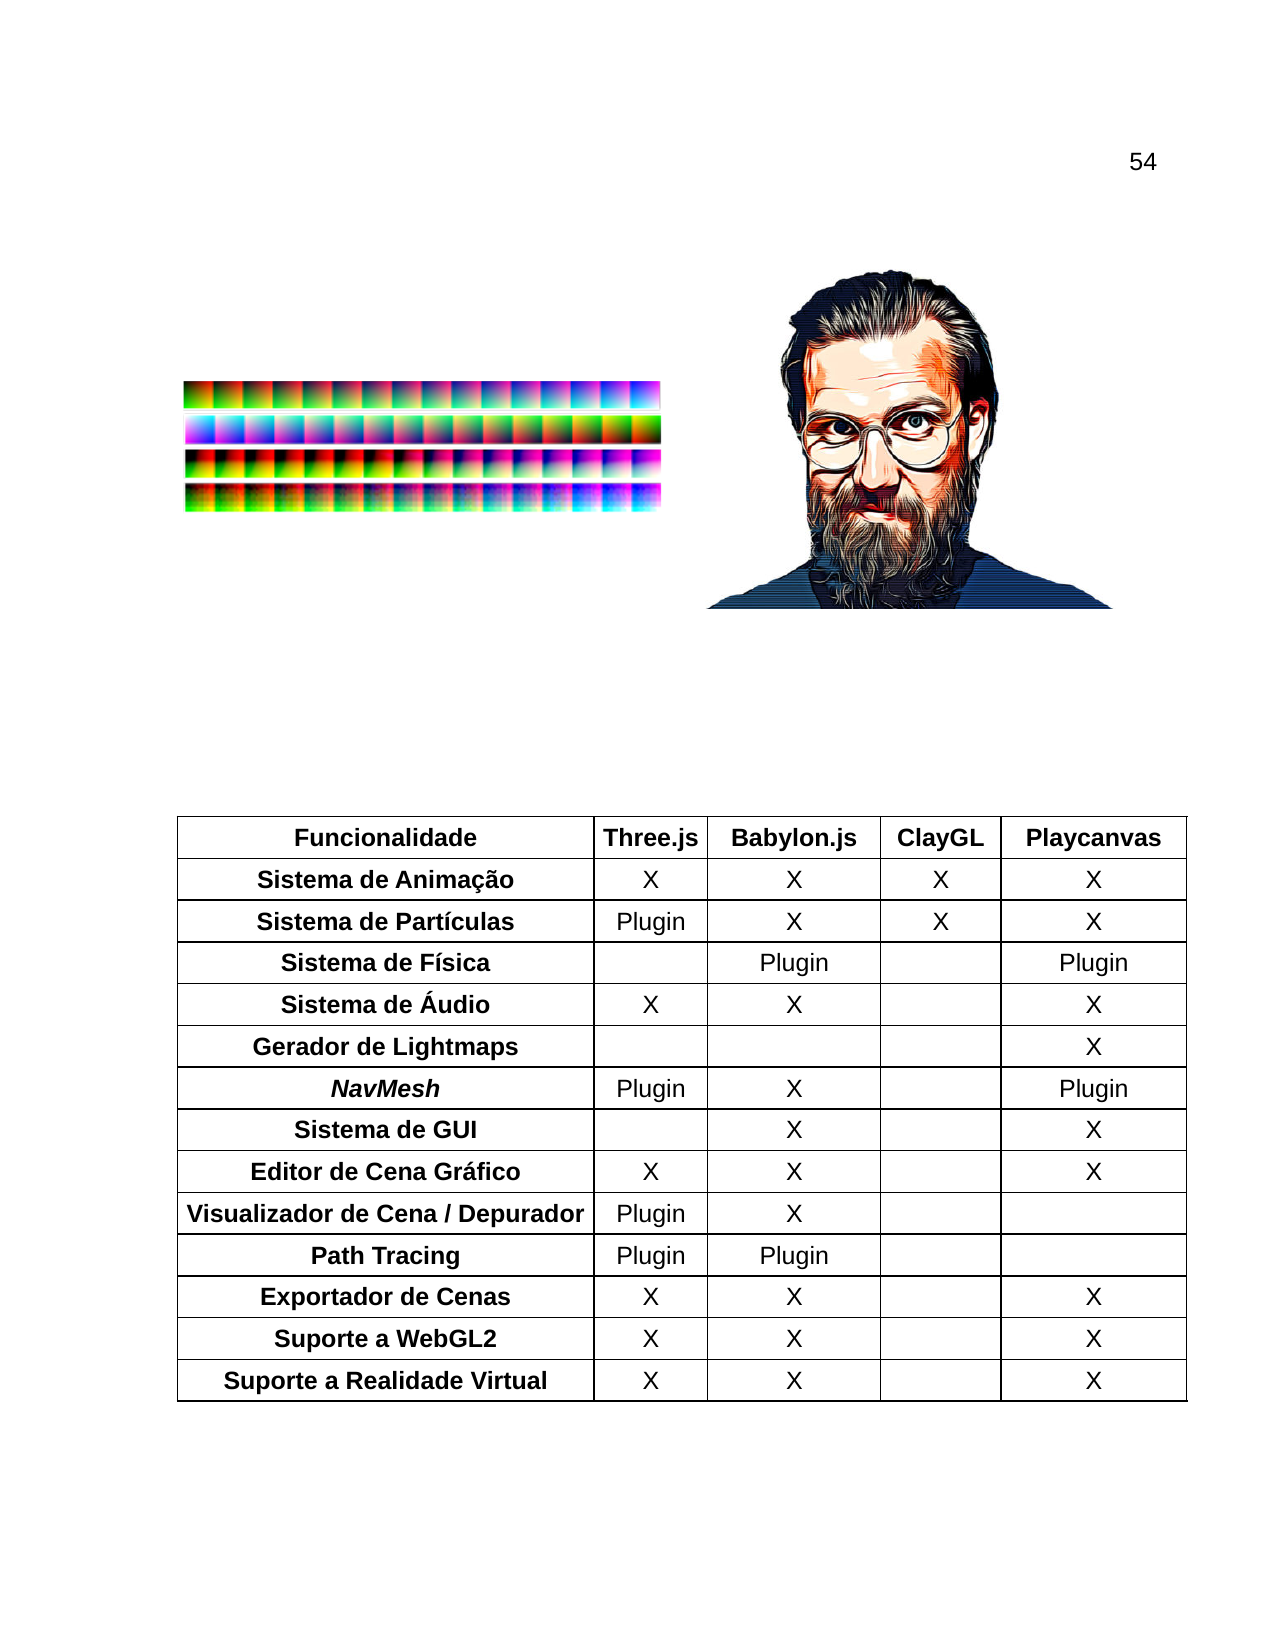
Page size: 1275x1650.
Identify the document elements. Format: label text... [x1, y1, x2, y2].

table_header Babylon.js [708, 817, 880, 857]
table_cell [881, 1318, 1000, 1359]
table_cell X [708, 859, 880, 899]
table_cell X [881, 859, 1000, 899]
table_cell X [881, 901, 1000, 941]
table_cell X [1002, 1026, 1186, 1066]
table_cell Sistema de Física [178, 943, 593, 983]
table_cell Plugin [595, 1068, 707, 1108]
table_cell X [1002, 1110, 1186, 1150]
table_cell [595, 943, 707, 983]
table_cell X [708, 1277, 880, 1317]
table_cell X [1002, 859, 1186, 899]
table_cell Exportador de Cenas [178, 1277, 593, 1317]
table_cell X [595, 1151, 707, 1192]
table_cell Plugin [708, 1235, 880, 1275]
picture [182, 381, 662, 514]
table_cell [881, 1110, 1000, 1150]
table_cell X [595, 859, 707, 899]
table_cell X [1002, 1318, 1186, 1359]
table_cell [881, 1360, 1000, 1400]
table_cell [881, 1068, 1000, 1108]
table_cell Sistema de Animação [178, 859, 593, 899]
table_cell [881, 1235, 1000, 1275]
table_cell X [708, 1151, 880, 1192]
table_header Funcionalidade [178, 817, 593, 857]
table_cell X [708, 1360, 880, 1400]
table_cell Path Tracing [178, 1235, 593, 1275]
table_cell X [708, 901, 880, 941]
table_cell Visualizador de Cena / Depurador [178, 1193, 593, 1233]
table_cell X [1002, 901, 1186, 941]
table_header Playcanvas [1002, 817, 1186, 857]
table_cell [1002, 1235, 1186, 1275]
table_cell Plugin [708, 943, 880, 983]
table_cell [595, 1026, 707, 1066]
table_cell Sistema de GUI [178, 1110, 593, 1150]
table_cell Plugin [1002, 1068, 1186, 1108]
table_cell Plugin [595, 1235, 707, 1275]
table_cell Editor de Cena Gráfico [178, 1151, 593, 1192]
table_cell Gerador de Lightmaps [178, 1026, 593, 1066]
table_cell [1002, 1193, 1186, 1233]
table_cell [881, 1026, 1000, 1066]
table_cell [881, 943, 1000, 983]
table_cell X [595, 1318, 707, 1359]
table_cell Suporte a WebGL2 [178, 1318, 593, 1359]
table_cell [595, 1110, 707, 1150]
table_cell [708, 1026, 880, 1066]
table_cell Plugin [1002, 943, 1186, 983]
table_cell X [708, 984, 880, 1024]
table_cell X [1002, 1360, 1186, 1400]
table_cell X [708, 1110, 880, 1150]
table_cell [881, 1193, 1000, 1233]
picture [672, 263, 1152, 609]
table_cell X [708, 1318, 880, 1359]
table_cell Suporte a Realidade Virtual [178, 1360, 593, 1400]
table_cell X [708, 1068, 880, 1108]
table_cell Plugin [595, 901, 707, 941]
table_cell [881, 984, 1000, 1024]
table_cell X [595, 1277, 707, 1317]
table_cell X [1002, 1277, 1186, 1317]
table_header ClayGL [881, 817, 1000, 857]
table_cell Sistema de Partículas [178, 901, 593, 941]
table_cell Plugin [595, 1193, 707, 1233]
table_cell X [1002, 1151, 1186, 1192]
table_cell X [1002, 984, 1186, 1024]
table_cell [881, 1277, 1000, 1317]
table_cell X [595, 1360, 707, 1400]
table_cell [881, 1151, 1000, 1192]
table_cell X [595, 984, 707, 1024]
table_header Three.js [595, 817, 707, 857]
table_header [667, 235, 1157, 643]
table_header [177, 235, 667, 643]
table_cell X [708, 1193, 880, 1233]
table_cell NavMesh [178, 1068, 593, 1108]
table_cell Sistema de Áudio [178, 984, 593, 1024]
